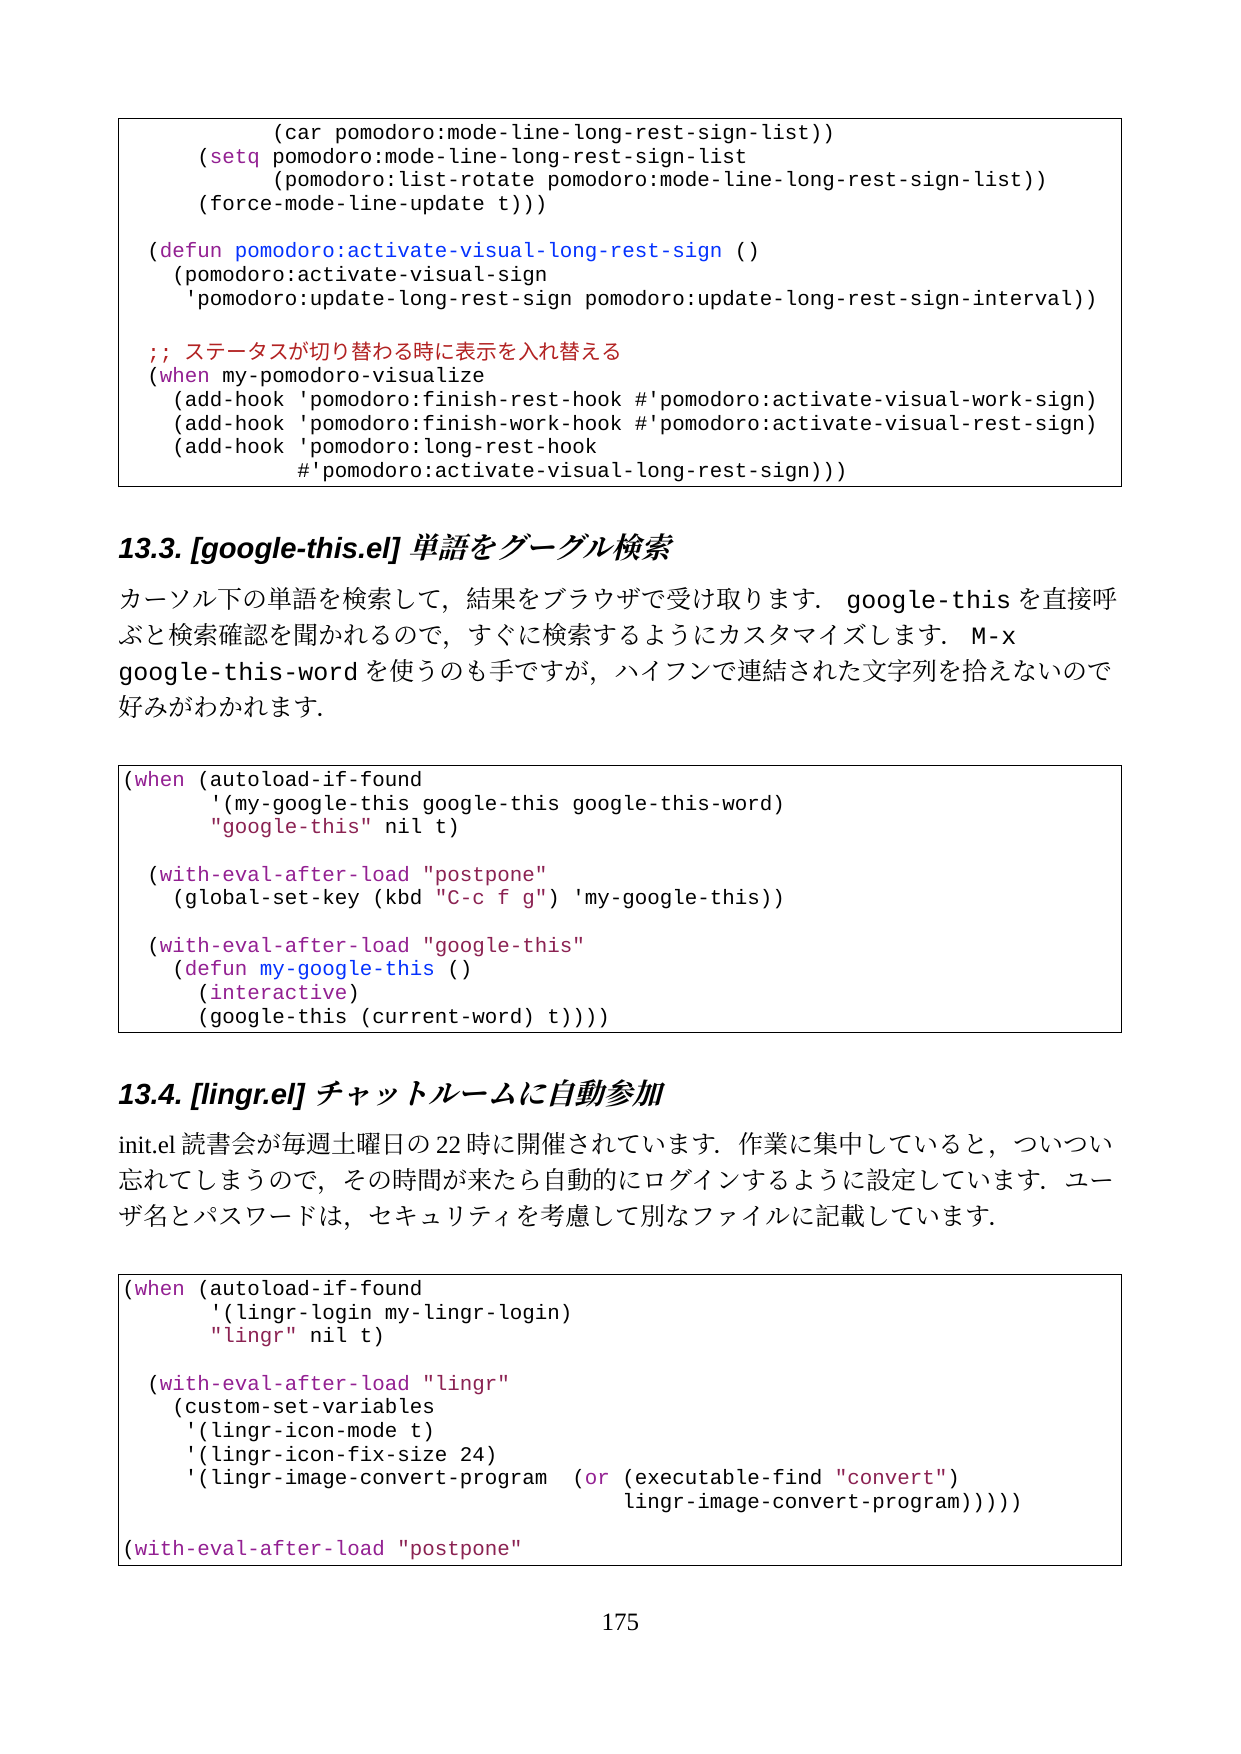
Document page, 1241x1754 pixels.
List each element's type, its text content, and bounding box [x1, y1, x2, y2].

text '(lingr-icon-mode t) [119, 1416, 1121, 1439]
text (setq pomodoro:mode-line-long-rest-sign-list [119, 142, 1121, 165]
text (when (autoload-if-found [119, 1275, 1121, 1298]
text 'pomodoro:update-long-rest-sign pomodoro:update-long-rest-sign-interval)) [119, 284, 1121, 307]
subtitle [lingr.el] チャットルームに自動参加 [118, 1071, 1122, 1112]
text (with-eval-after-load "postpone" [119, 1534, 1121, 1565]
text init.el読書会が毎週土曜日の22時に開催されています．作業に集中していると，ついつい忘れてしまうので，その時間が来たら自動的にログインするように設定しています．ユーザ名とパスワードは，セキュリティを考慮して別なファイルに記載しています． [118, 1125, 1122, 1262]
text (global-set-key (kbd "C-c f g") 'my-google-this)) [119, 883, 1121, 907]
text (pomodoro:activate-visual-sign [119, 260, 1121, 284]
text (with-eval-after-load "lingr" [119, 1369, 1121, 1392]
text カーソル下の単語を検索して，結果をブラウザで受け取ります． google-this を直接呼ぶと検索確認を聞かれるので，すぐに検索するようにカスタマイズします． M-x google-this-word を使うのも手ですが，ハイフンで連結された文字列を拾えないので好みがわかれます． [118, 579, 1122, 753]
text (defun pomodoro:activate-visual-long-rest-sign () [119, 236, 1121, 260]
subtitle [google-this.el] 単語をグーグル検索 [118, 525, 1122, 567]
text "lingr" nil t) [119, 1321, 1121, 1345]
text (custom-set-variables [119, 1392, 1121, 1416]
text (with-eval-after-load "postpone" [119, 860, 1121, 883]
text '(lingr-login my-lingr-login) [119, 1298, 1121, 1321]
text (add-hook 'pomodoro:long-rest-hook [119, 432, 1121, 456]
text lingr-image-convert-program))))) [119, 1487, 1121, 1511]
text (with-eval-after-load "google-this" [119, 931, 1121, 954]
text '(lingr-icon-fix-size 24) [119, 1439, 1121, 1463]
text (pomodoro:list-rotate pomodoro:mode-line-long-rest-sign-list)) [119, 165, 1121, 189]
text (car pomodoro:mode-line-long-rest-sign-list)) [119, 119, 1121, 142]
text (add-hook 'pomodoro:finish-work-hook #'pomodoro:activate-visual-rest-sign) [119, 409, 1121, 432]
text (when my-pomodoro-visualize [119, 361, 1121, 385]
text (force-mode-line-update t))) [119, 189, 1121, 213]
text (google-this (current-word) t)))) [119, 1002, 1121, 1032]
text #'pomodoro:activate-visual-long-rest-sign))) [119, 456, 1121, 486]
text ;; ステータスが切り替わる時に表示を入れ替える [119, 331, 1121, 361]
text (defun my-google-this () [119, 954, 1121, 978]
text (add-hook 'pomodoro:finish-rest-hook #'pomodoro:activate-visual-work-sign) [119, 385, 1121, 409]
text "google-this" nil t) [119, 812, 1121, 836]
text '(my-google-this google-this google-this-word) [119, 789, 1121, 812]
text (interactive) [119, 978, 1121, 1002]
text '(lingr-image-convert-program (or (executable-find "convert") [119, 1463, 1121, 1487]
text (when (autoload-if-found [119, 766, 1121, 789]
